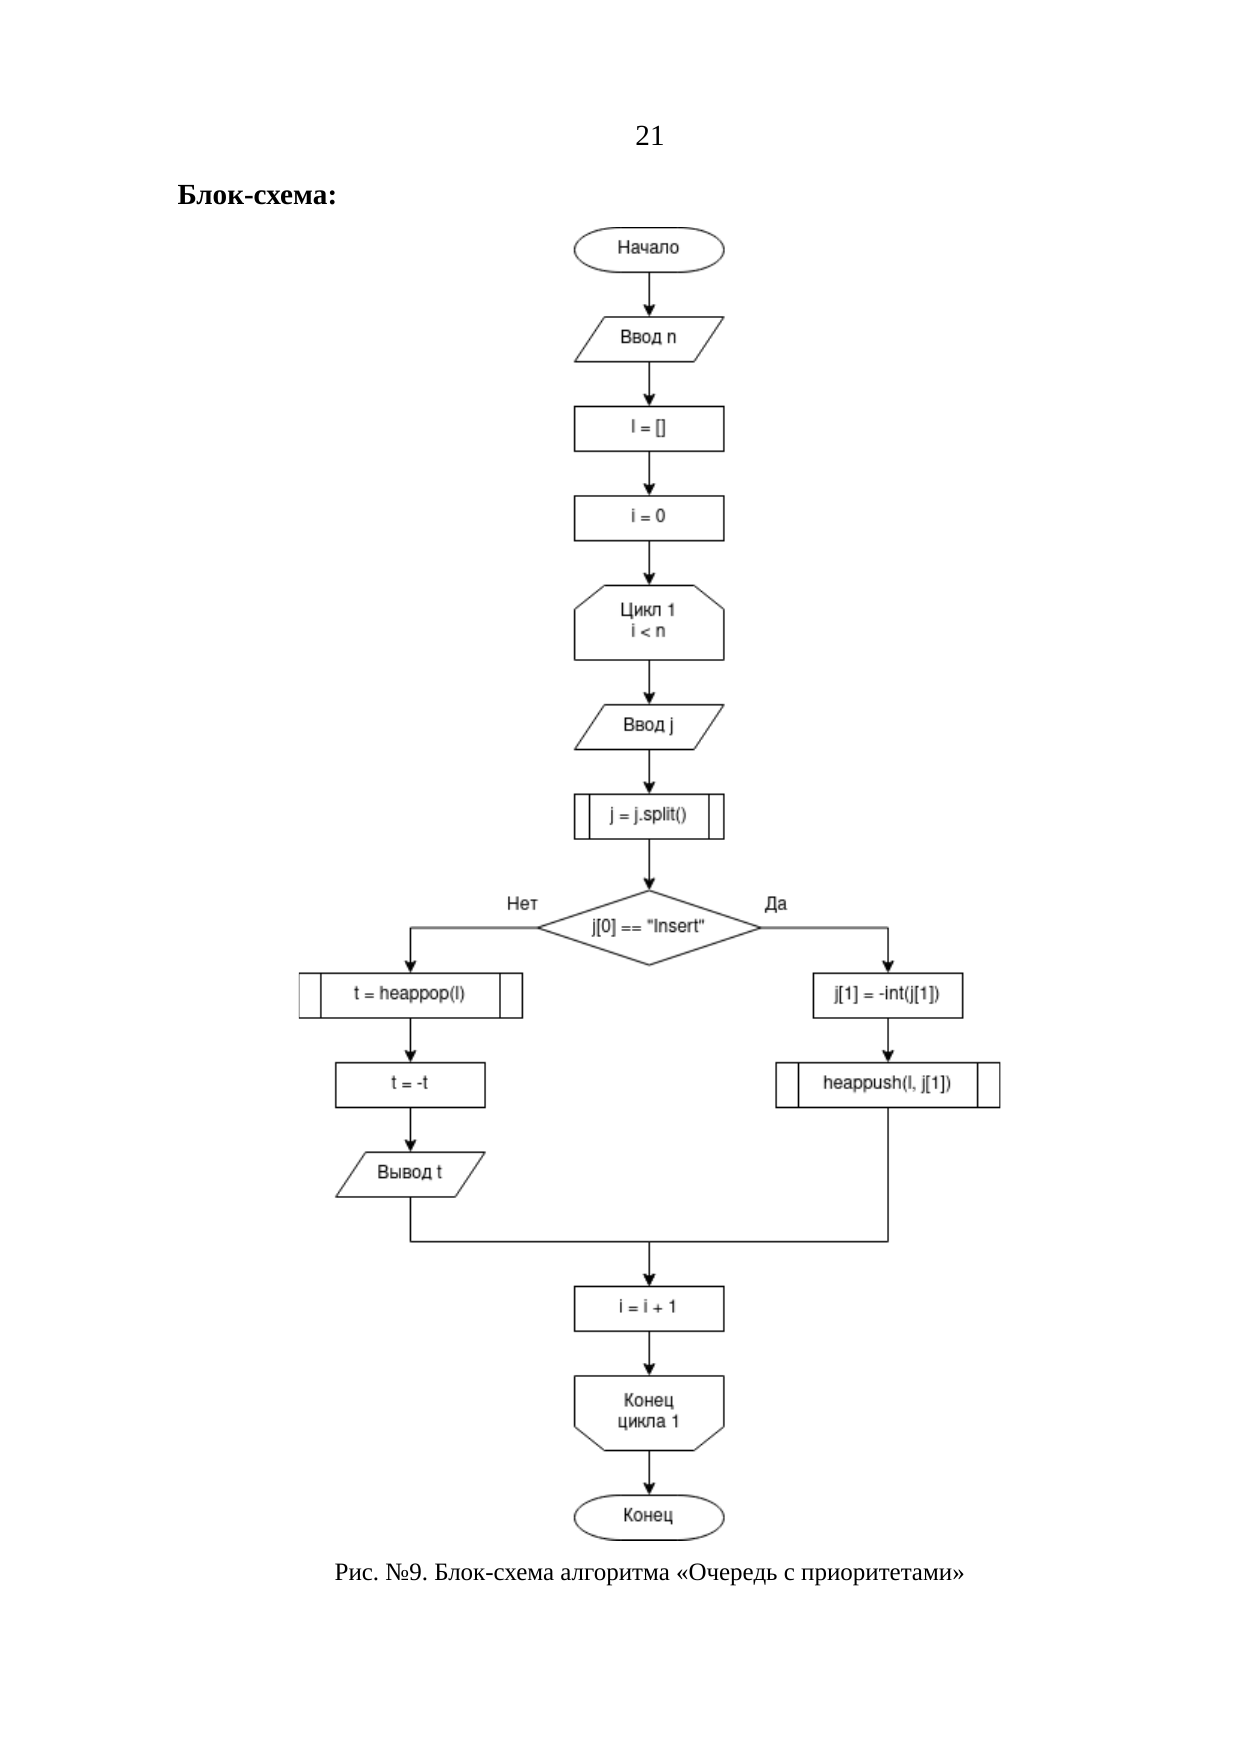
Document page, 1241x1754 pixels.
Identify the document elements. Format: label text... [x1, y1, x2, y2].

text Блок-схема: [177, 177, 1122, 211]
picture [298, 227, 1001, 1541]
text Рис. №9. Блок-схема алгоритма «Очередь с приоритетами» [177, 1557, 1122, 1586]
